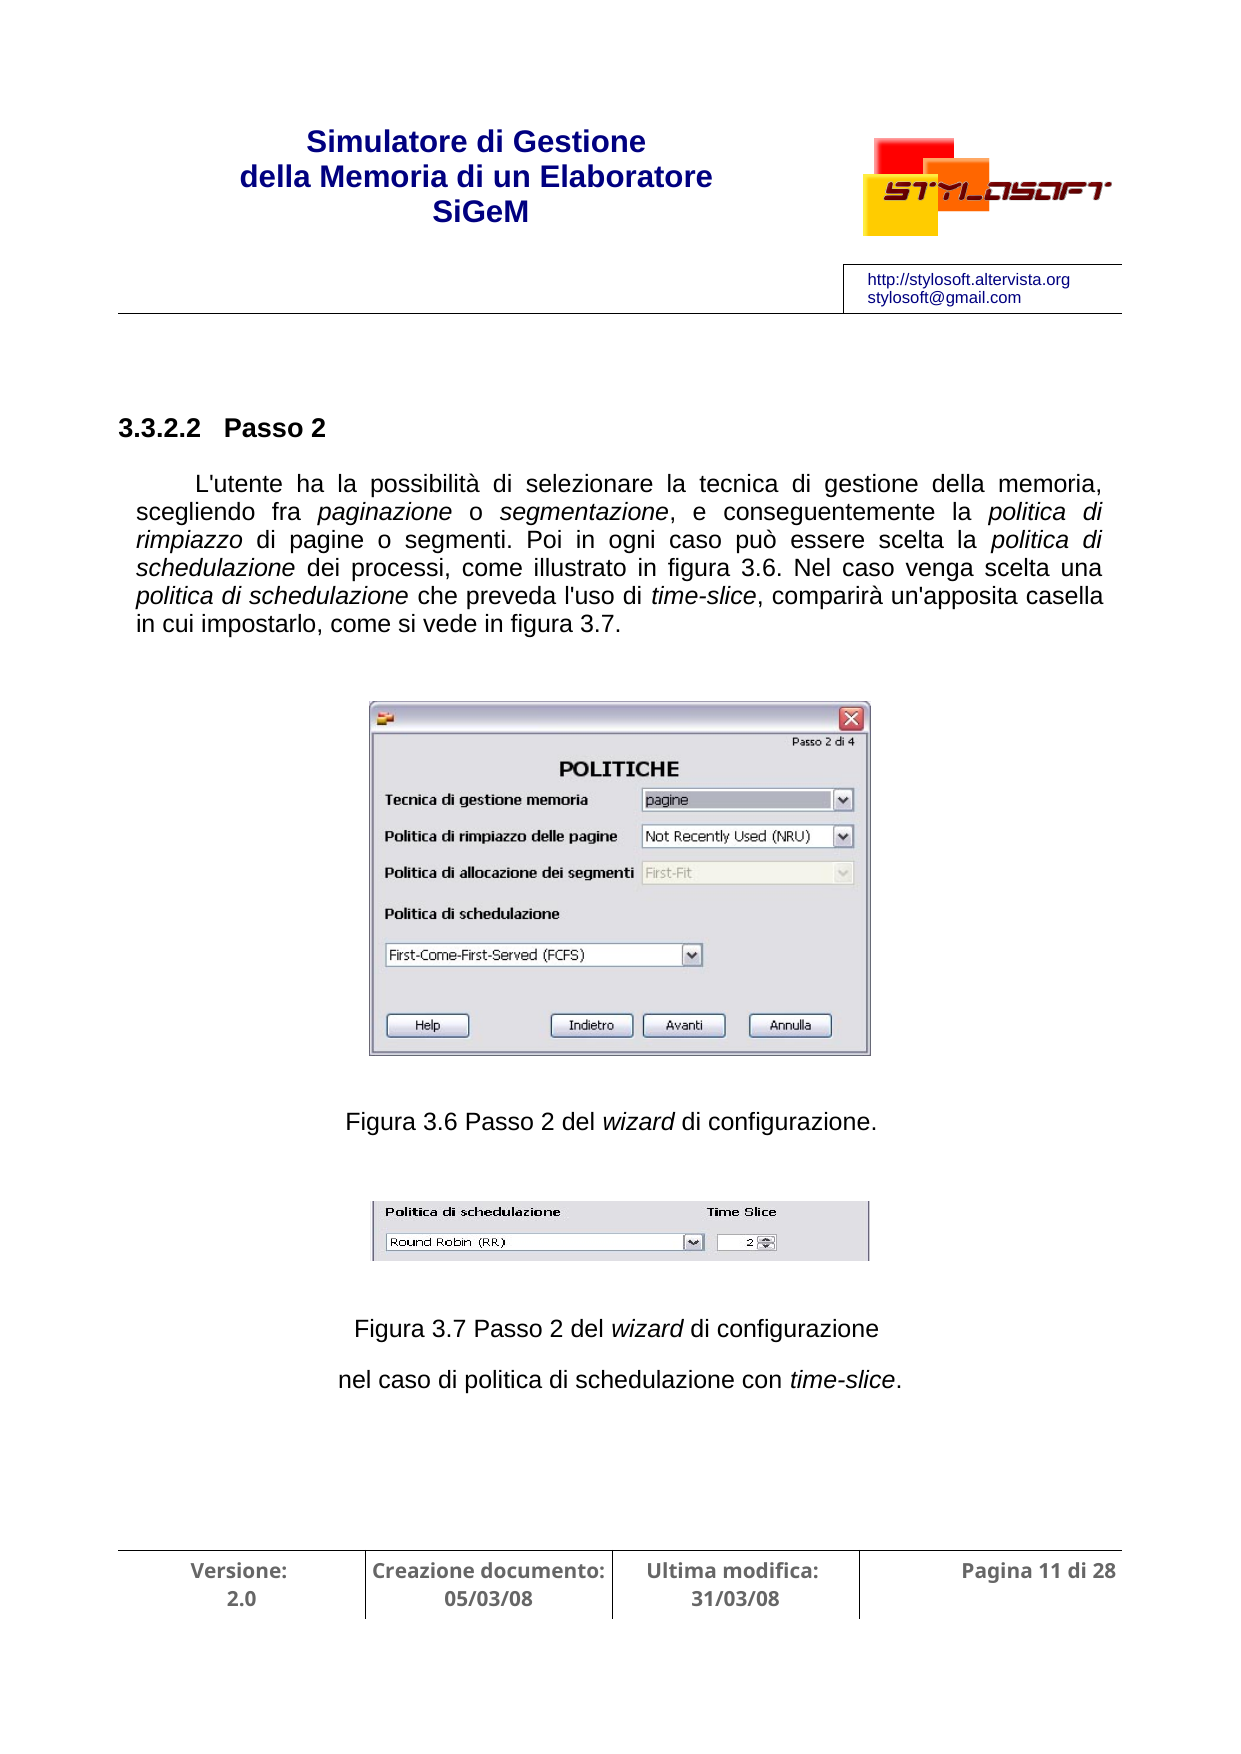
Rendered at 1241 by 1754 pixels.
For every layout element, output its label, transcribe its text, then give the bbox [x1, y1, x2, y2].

text Figura 3.6 Passo 2 del wizard di configurazione. [118, 1107, 1104, 1135]
subtitle Passo 2 [118, 413, 1122, 444]
text L'utente ha la possibilità di selezionare la tecnica di gestione della memoria, scegliendo fra paginazione o segmentazione, e conseguentemente la politica di rimpiazzo di pagine o segmenti. Poi in ogni caso può essere scelta la politica di schedulazione dei processi, come illustrato in figura 3.6. Nel caso venga scelta una politica di schedulazione che preveda l'uso di time-slice, comparirà un'apposita casella in cui impostarlo, come si vede in figura 3.7. [136, 470, 1104, 638]
picture [369, 701, 871, 1056]
picture [848, 123, 1117, 247]
picture [370, 1201, 870, 1261]
text nel caso di politica di schedulazione con time-slice. [118, 1366, 1122, 1394]
text Figura 3.7 Passo 2 del wizard di configurazione [118, 1315, 1122, 1343]
